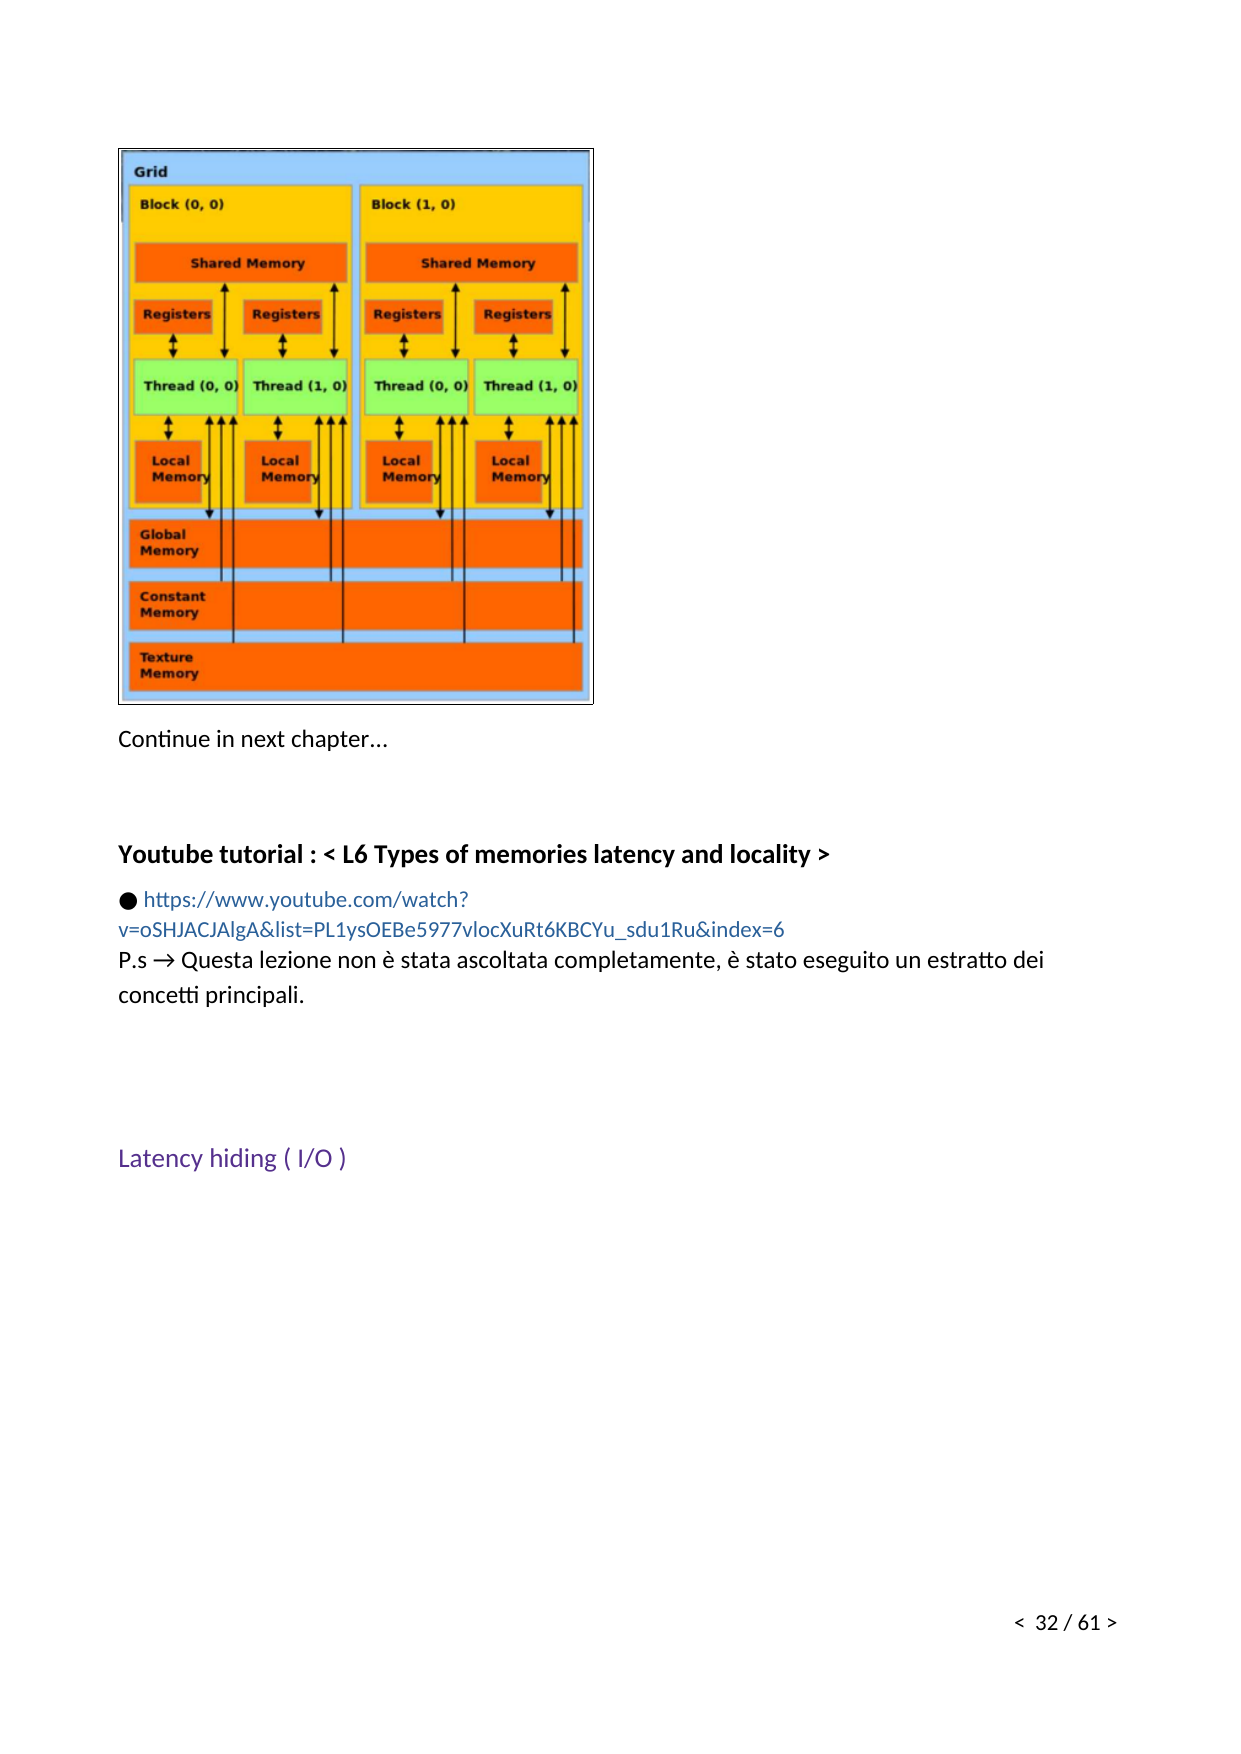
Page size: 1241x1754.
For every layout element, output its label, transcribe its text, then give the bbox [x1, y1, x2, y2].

subtitle Youtube tutorial : < L6 Types of memories latency and locality > [118, 837, 1122, 870]
subtitle Latency hiding ( I/O ) [118, 1141, 1122, 1174]
text Continue in next chapter... [118, 723, 1122, 754]
text P.s → Questa lezione non è stata ascoltata completamente, è stato eseguito un estratto dei concetti principali. [118, 944, 1122, 1010]
text ● https://www.youtube.com/watch?v=oSHJACJAlgA&list=PL1ysOEBe5977vlocXuRt6KBCYu_sdu1Ru&index=6 [118, 885, 1122, 943]
picture [121, 150, 590, 702]
